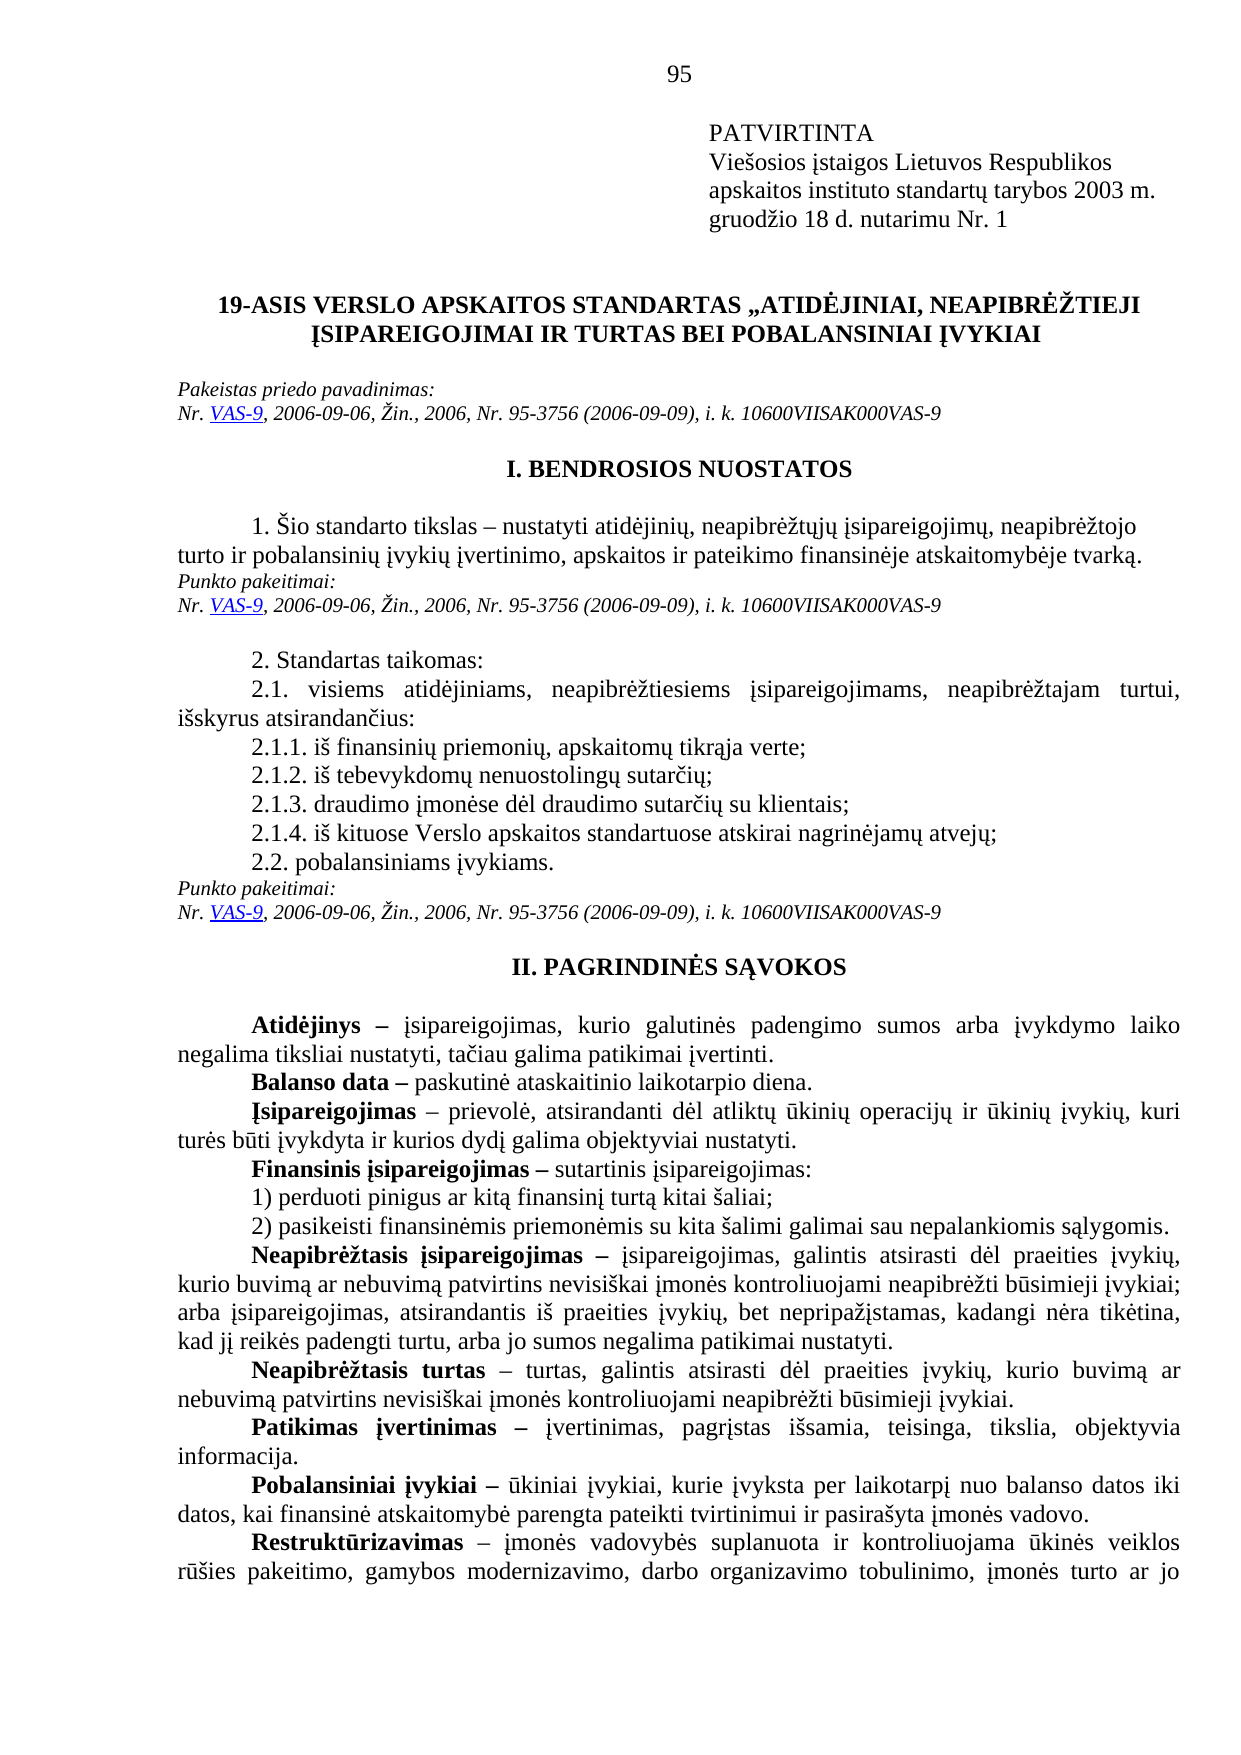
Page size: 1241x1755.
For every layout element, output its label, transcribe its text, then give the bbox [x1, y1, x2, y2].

text Finansinis įsipareigojimas – sutartinis įsipareigojimas: [177, 1154, 1181, 1182]
text 2.1. visiems atidėjiniams, neapibrėžtiesiems įsipareigojimams, neapibrėžtajam turtui, išskyrus atsirandančius: [177, 674, 1181, 732]
text II. PAGRINDINĖS SĄVOKOS [177, 952, 1181, 981]
text apskaitos instituto standartų tarybos 2003 m. [177, 176, 1181, 204]
text PATVIRTINTA [709, 118, 1181, 147]
text gruodžio 18 d. nutarimu Nr. 1 [177, 204, 1181, 233]
text Restruktūrizavimas – įmonės vadovybės suplanuota ir kontroliuojama ūkinės veiklos rūšies pakeitimo, gamybos modernizavimo, darbo organizavimo tobulinimo, įmonės turto ar jo [177, 1527, 1181, 1585]
text Nr. VAS-9, 2006-09-06, Žin., 2006, Nr. 95-3756 (2006-09-09), i. k. 10600VIISAK000VAS-9 [177, 593, 1181, 617]
text Pobalansiniai įvykiai – ūkiniai įvykiai, kurie įvyksta per laikotarpį nuo balanso datos iki datos, kai finansinė atskaitomybė parengta pateikti tvirtinimui ir pasirašyta įmonės vadovo. [177, 1470, 1181, 1527]
text 1. Šio standarto tikslas – nustatyti atidėjinių, neapibrėžtųjų įsipareigojimų, neapibrėžtojo turto ir pobalansinių įvykių įvertinimo, apskaitos ir pateikimo finansinėje atskaitomybėje tvarką. [177, 511, 1181, 569]
text 19-ASIS VERSLO APSKAITOS STANDARTAS „ATIDĖJINIAI, NEAPIBRĖŽTIEJI ĮSIPAREIGOJIMAI IR TURTAS BEI POBALANSINIAI ĮVYKIAI [177, 291, 1181, 348]
text Punkto pakeitimai: [177, 569, 1181, 593]
text Atidėjinys – įsipareigojimas, kurio galutinės padengimo sumos arba įvykdymo laiko negalima tiksliai nustatyti, tačiau galima patikimai įvertinti. [177, 1010, 1181, 1067]
text Viešosios įstaigos Lietuvos Respublikos [177, 147, 1181, 176]
text 2) pasikeisti finansinėmis priemonėmis su kita šalimi galimai sau nepalankiomis sąlygomis. [177, 1211, 1181, 1240]
text 2.1.2. iš tebevykdomų nenuostolingų sutarčių; [177, 761, 1181, 789]
text 2. Standartas taikomas: [177, 646, 1181, 674]
text 2.1.3. draudimo įmonėse dėl draudimo sutarčių su klientais; [177, 789, 1181, 818]
text Nr. VAS-9, 2006-09-06, Žin., 2006, Nr. 95-3756 (2006-09-09), i. k. 10600VIISAK000VAS-9 [177, 900, 1181, 924]
text Įsipareigojimas – prievolė, atsirandanti dėl atliktų ūkinių operacijų ir ūkinių įvykių, kuri turės būti įvykdyta ir kurios dydį galima objektyviai nustatyti. [177, 1096, 1181, 1154]
text I. BENDROSIOS NUOSTATOS [177, 454, 1181, 482]
text Patikimas įvertinimas – įvertinimas, pagrįstas išsamia, teisinga, tikslia, objektyvia informacija. [177, 1412, 1181, 1470]
text 2.2. pobalansiniams įvykiams. [177, 847, 1181, 876]
text 2.1.4. iš kituose Verslo apskaitos standartuose atskirai nagrinėjamų atvejų; [177, 818, 1181, 847]
text Neapibrėžtasis turtas – turtas, galintis atsirasti dėl praeities įvykių, kurio buvimą ar nebuvimą patvirtins nevisiškai įmonės kontroliuojami neapibrėžti būsimieji įvykiai. [177, 1355, 1181, 1412]
text Pakeistas priedo pavadinimas: [177, 377, 1181, 401]
text Balanso data – paskutinė ataskaitinio laikotarpio diena. [177, 1067, 1181, 1096]
text 2.1.1. iš finansinių priemonių, apskaitomų tikrąja verte; [177, 732, 1181, 761]
text Neapibrėžtasis įsipareigojimas – įsipareigojimas, galintis atsirasti dėl praeities įvykių, kurio buvimą ar nebuvimą patvirtins nevisiškai įmonės kontroliuojami neapibrėžti būsimieji įvykiai; arba įsipareigojimas, atsirandantis iš praeities įvykių, bet nepripažįstamas, kadangi nėra tikėtina, kad jį reikės padengti turtu, arba jo sumos negalima patikimai nustatyti. [177, 1240, 1181, 1355]
text Nr. VAS-9, 2006-09-06, Žin., 2006, Nr. 95-3756 (2006-09-09), i. k. 10600VIISAK000VAS-9 [177, 401, 1181, 425]
text 1) perduoti pinigus ar kitą finansinį turtą kitai šaliai; [177, 1182, 1181, 1211]
text Punkto pakeitimai: [177, 876, 1181, 900]
